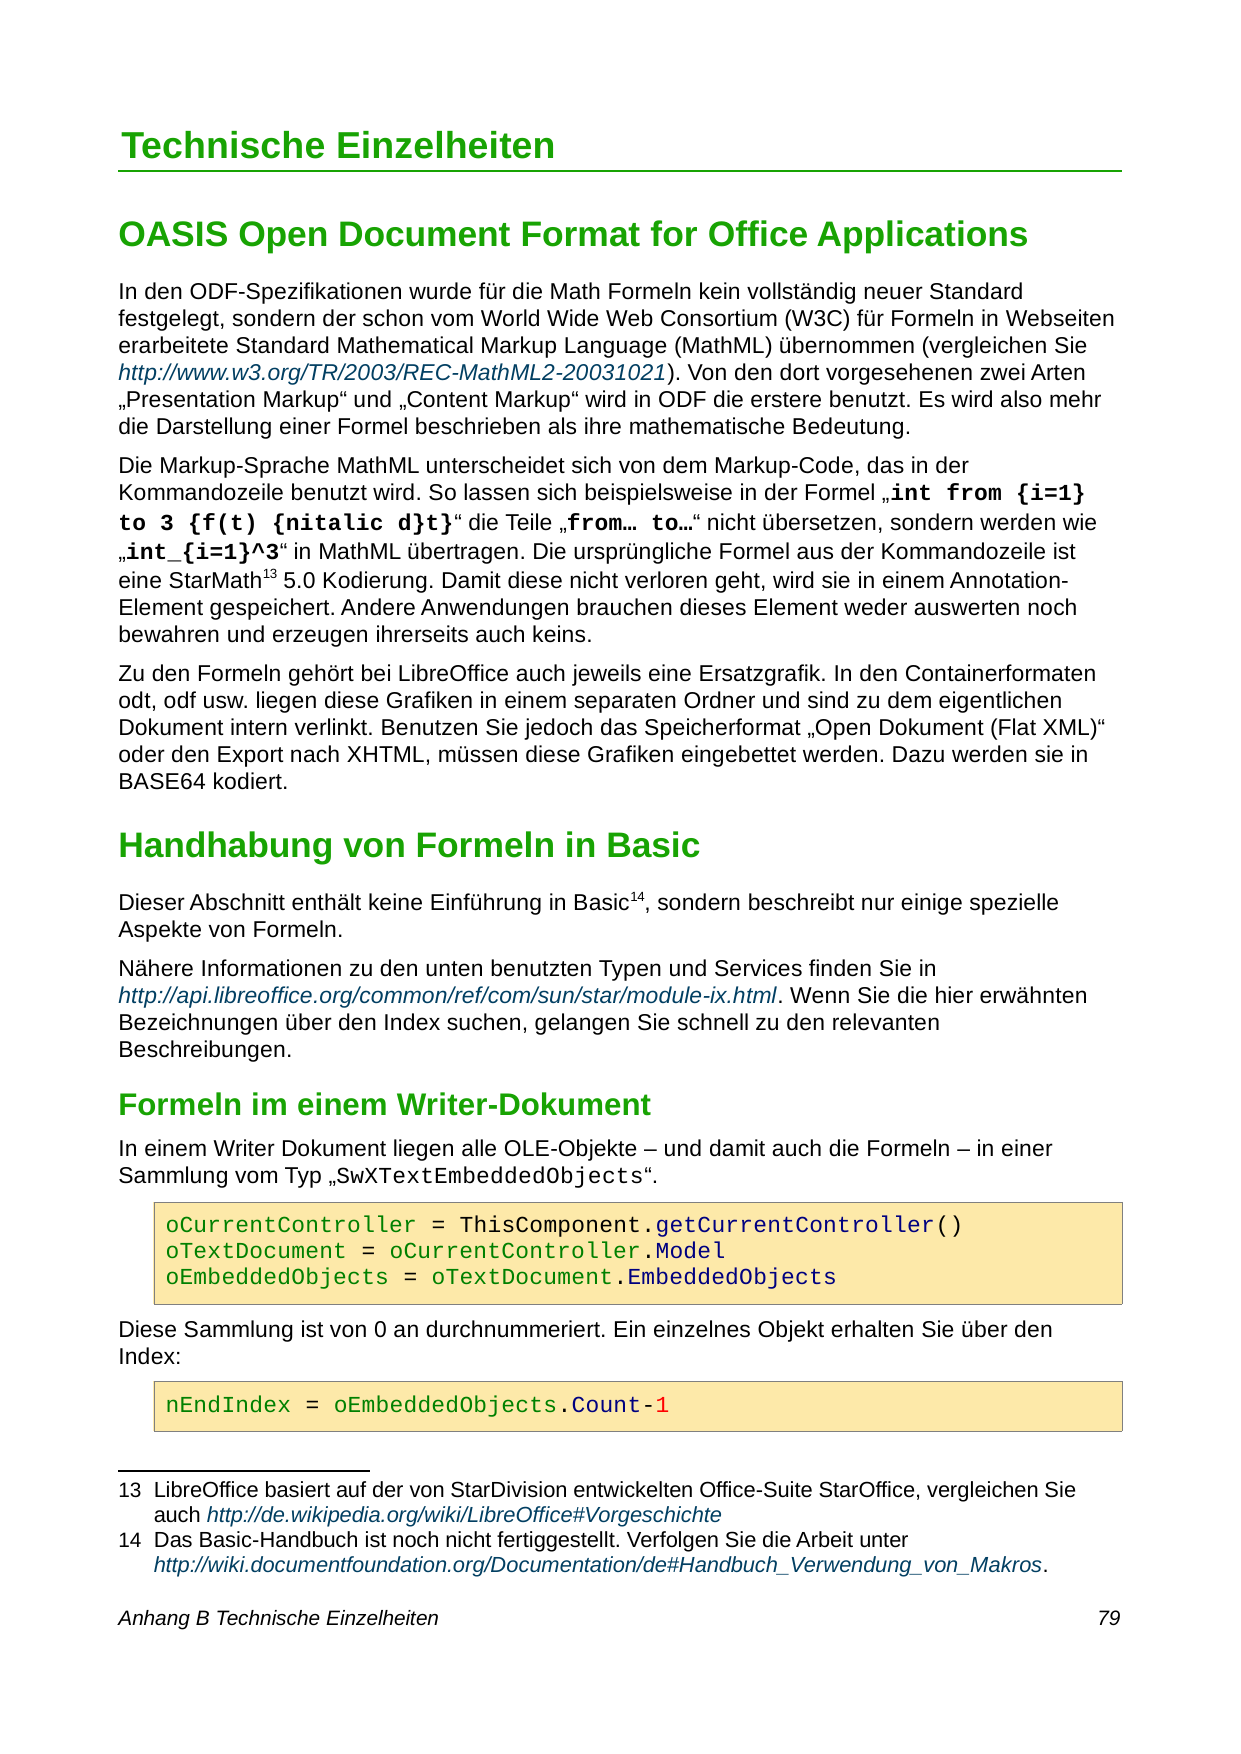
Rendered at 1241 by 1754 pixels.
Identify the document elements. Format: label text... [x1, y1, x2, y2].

text Die Markup-Sprache MathML unterscheidet sich von dem Markup-Code, das in der Kommandozeile benutzt wird. So lassen sich beispielsweise in der Formel „int from {i=1} to 3 {f(t) {nitalic d}t}“ die Teile „from… to…“ nicht übersetzen, sondern werden wie „int_{i=1}^3“ in MathML übertragen. Die ursprüngliche Formel aus der Kommandozeile ist eine StarMath 5.0 Kodierung. Damit diese nicht verloren geht, wird sie in einem Annotation-Element gespeichert. Andere Anwendungen brauchen dieses Element weder auswerten noch bewahren und erzeugen ihrerseits auch keins. [118, 452, 1122, 647]
text Diese Sammlung ist von 0 an durchnummeriert. Ein einzelnes Objekt erhalten Sie über den Index: [118, 1316, 1122, 1370]
text oCurrentController = ThisComponent.getCurrentController() [155, 1203, 1122, 1228]
text oTextDocument = oCurrentController.Model [155, 1228, 1122, 1254]
text Nähere Informationen zu den unten benutzten Typen und Services finden Sie in http://api.libreoffice.org/common/ref/com/sun/star/module-ix.html. Wenn Sie die hier erwähnten Bezeichnungen über den Index suchen, gelangen Sie schnell zu den relevanten Beschreibungen. [118, 954, 1122, 1062]
text nEndIndex = oEmbeddedObjects.Count-1 [155, 1382, 1122, 1431]
text In den ODF-Spezifikationen wurde für die Math Formeln kein vollständig neuer Standard festgelegt, sondern der schon vom World Wide Web Consortium (W3C) für Formeln in Webseiten erarbeitete Standard Mathematical Markup Language (MathML) übernommen (vergleichen Sie http://www.w3.org/TR/2003/REC-MathML2-20031021). Von den dort vorgesehenen zwei Arten „Presentation Markup“ und „Content Markup“ wird in ODF die erstere benutzt. Es wird also mehr die Darstellung einer Formel beschrieben als ihre mathematische Bedeutung. [118, 277, 1122, 440]
subtitle Handhabung von Formeln in Basic [118, 824, 1122, 864]
text LibreOffice basiert auf der von StarDivision entwickelten Office-Suite StarOffice, vergleichen Sie auch http://de.wikipedia.org/wiki/LibreOffice#Vorgeschichte [118, 1477, 1122, 1527]
text In einem Writer Dokument liegen alle OLE-Objekte – und damit auch die Formeln – in einer Sammlung vom Typ „SwXTextEmbeddedObjects“. [118, 1134, 1122, 1190]
text oEmbeddedObjects = oTextDocument.EmbeddedObjects [155, 1254, 1122, 1304]
subtitle Formeln im einem Writer-Dokument [118, 1086, 1122, 1122]
subtitle OASIS Open Document Format for Office Applications [118, 213, 1122, 254]
subtitle Technische Einzelheiten [118, 121, 1122, 170]
text Das Basic-Handbuch ist noch nicht fertiggestellt. Verfolgen Sie die Arbeit unter http://wiki.documentfoundation.org/Documentation/de#Handbuch_Verwendung_von_Makros. [118, 1527, 1122, 1577]
text Zu den Formeln gehört bei LibreOffice auch jeweils eine Ersatzgrafik. In den Containerformaten odt, odf usw. liegen diese Grafiken in einem separaten Ordner und sind zu dem eigentlichen Dokument intern verlinkt. Benutzen Sie jedoch das Speicherformat „Open Dokument (Flat XML)“ oder den Export nach XHTML, müssen diese Grafiken eingebettet werden. Dazu werden sie in BASE64 kodiert. [118, 659, 1122, 794]
text Dieser Abschnitt enthält keine Einführung in Basic, sondern beschreibt nur einige spezielle Aspekte von Formeln. [118, 888, 1122, 942]
